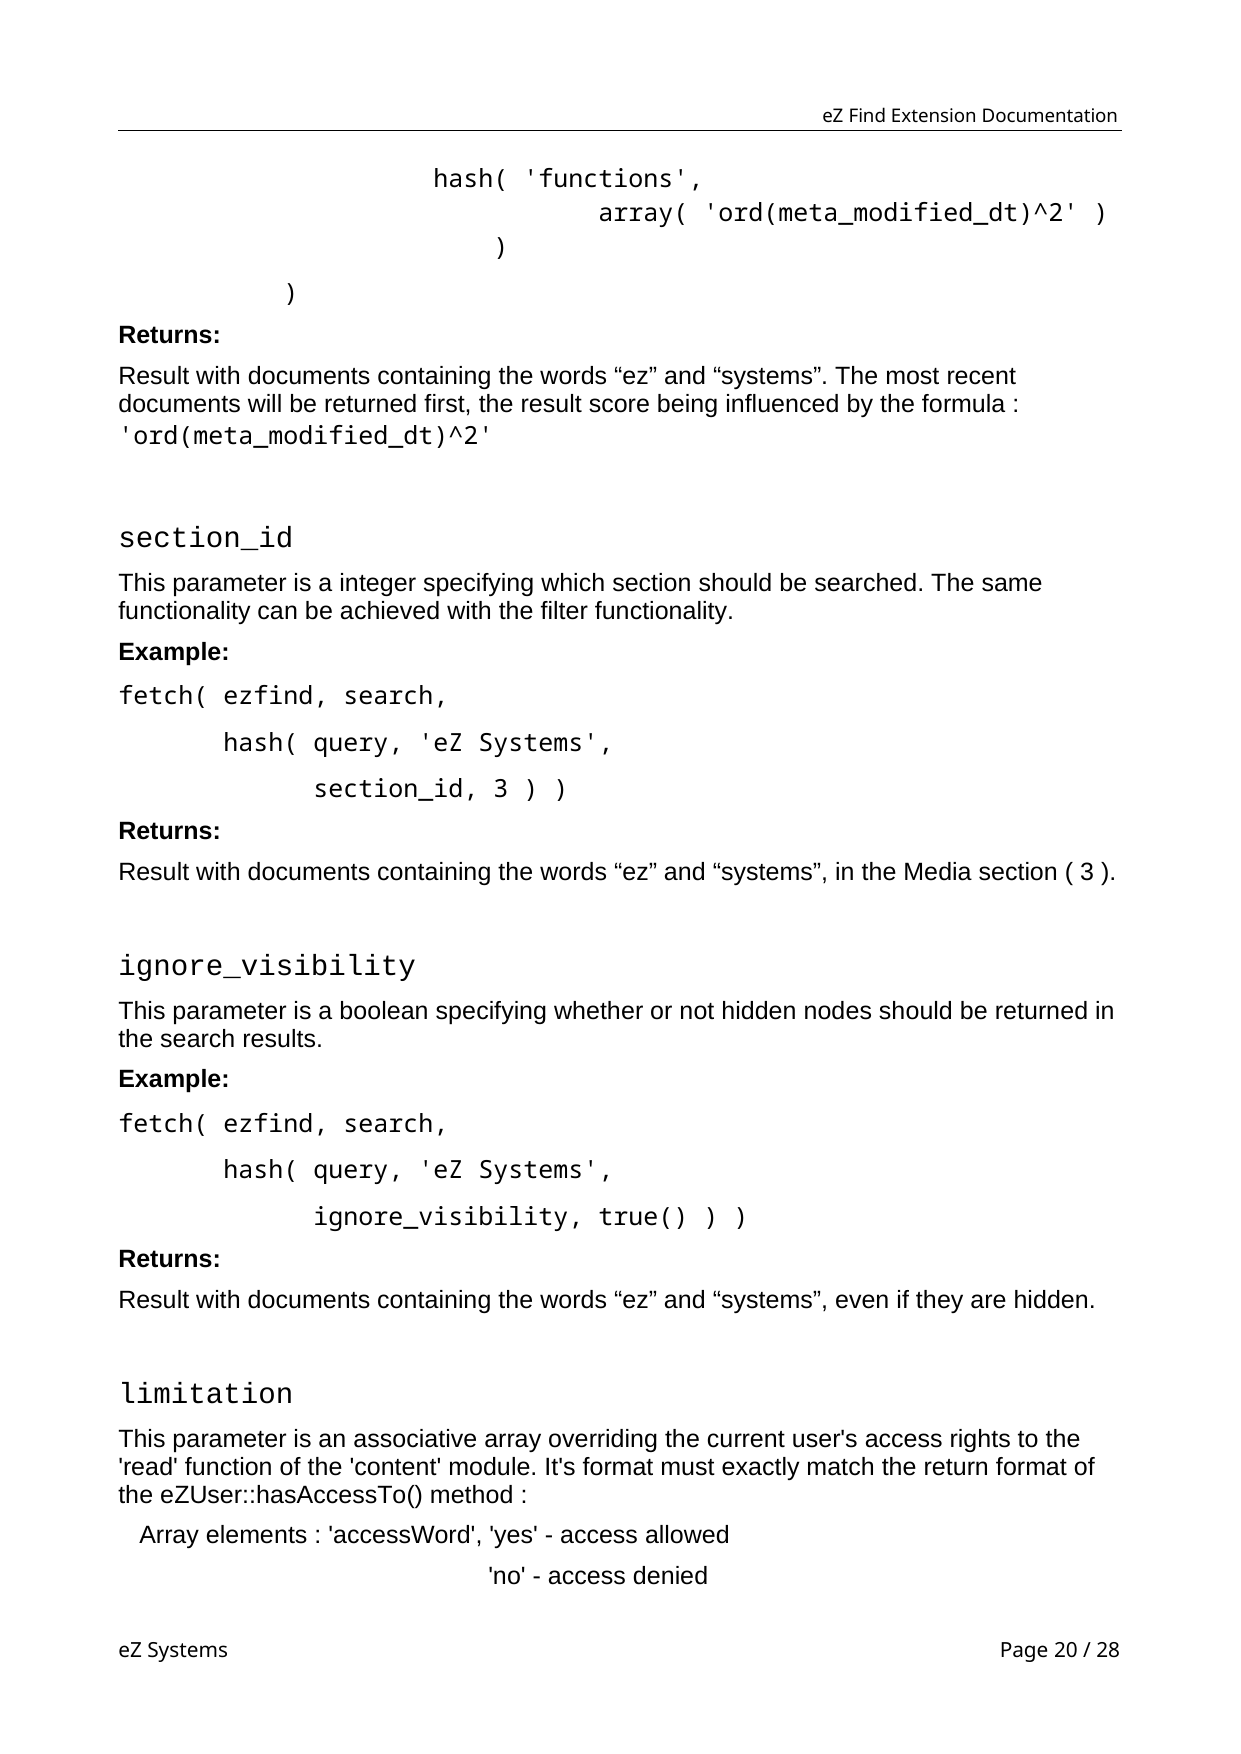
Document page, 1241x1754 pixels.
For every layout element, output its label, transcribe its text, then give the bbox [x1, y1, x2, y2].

text Example: [118, 1065, 1122, 1093]
text ignore_visibility, true() ) ) [118, 1199, 1122, 1233]
text Result with documents containing the words “ez” and “systems”, in the Media section ( 3 ). [118, 858, 1122, 886]
text hash( query, 'eZ Systems', [118, 1152, 1122, 1186]
text Array elements : 'accessWord', 'yes' - access allowed [118, 1521, 1122, 1549]
text fetch( ezfind, search, [118, 678, 1122, 712]
subtitle section_id [118, 523, 1122, 556]
text Returns: [118, 321, 1122, 349]
subtitle limitation [118, 1379, 1122, 1412]
text fetch( ezfind, search, [118, 1106, 1122, 1140]
text This parameter is an associative array overriding the current user's access rights to the 'read' function of the 'content' module. It's format must exactly match the return format of the eZUser::hasAccessTo() method : [118, 1425, 1122, 1509]
text Returns: [118, 817, 1122, 845]
text This parameter is a integer specifying which section should be searched. The same functionality can be achieved with the filter functionality. [118, 569, 1122, 625]
text Result with documents containing the words “ez” and “systems”, even if they are hidden. [118, 1286, 1122, 1314]
text Example: [118, 637, 1122, 665]
text 'no' - access denied [118, 1562, 1122, 1590]
subtitle ignore_visibility [118, 951, 1122, 984]
text section_id, 3 ) ) [118, 771, 1122, 804]
text ) [118, 275, 1122, 309]
text hash( 'functions', array( 'ord(meta_modified_dt)^2' ) ) [118, 160, 1122, 262]
text Result with documents containing the words “ez” and “systems”. The most recent documents will be returned first, the result score being influenced by the formula : 'ord(meta_modified_dt)^2' [118, 362, 1122, 452]
text This parameter is a boolean specifying whether or not hidden nodes should be returned in the search results. [118, 997, 1122, 1053]
text Returns: [118, 1245, 1122, 1273]
text hash( query, 'eZ Systems', [118, 724, 1122, 758]
